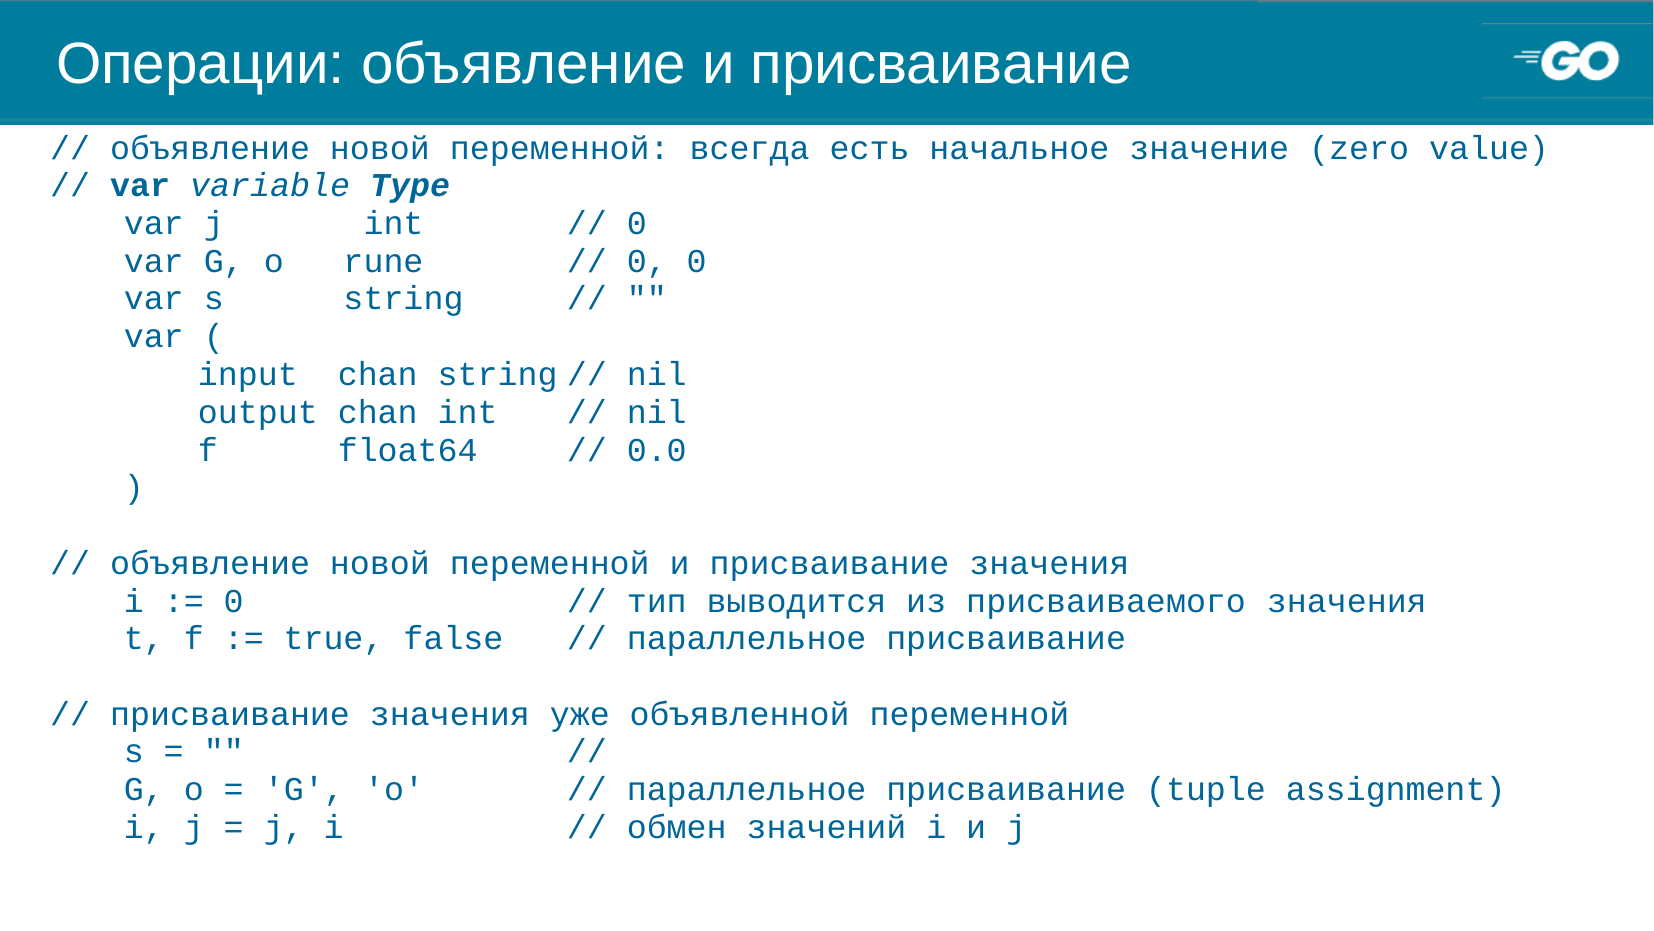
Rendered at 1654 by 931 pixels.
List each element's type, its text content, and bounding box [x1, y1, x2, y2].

text_box // объявление новой переменной: всегда есть начальное значение (zero value) // var variable Type var j int // 0 var G, o rune // 0, 0 var s string // "" var ( input chan string // nil output chan int // nil f float64 // 0.0 ) // объявление новой переменной и присваивание значения i := 0 // тип выводится из присваиваемого значения t, f := true, false // параллельное присваивание // присваивание значения уже объявленной переменной s = "" // G, o = 'G', 'o' // параллельное присваивание (tuple assignment) i, j = j, i // обмен значений i и j [35, 124, 1619, 898]
picture [1542, 41, 1619, 81]
text_box Операции: объявление и присваивание [41, 23, 1495, 104]
